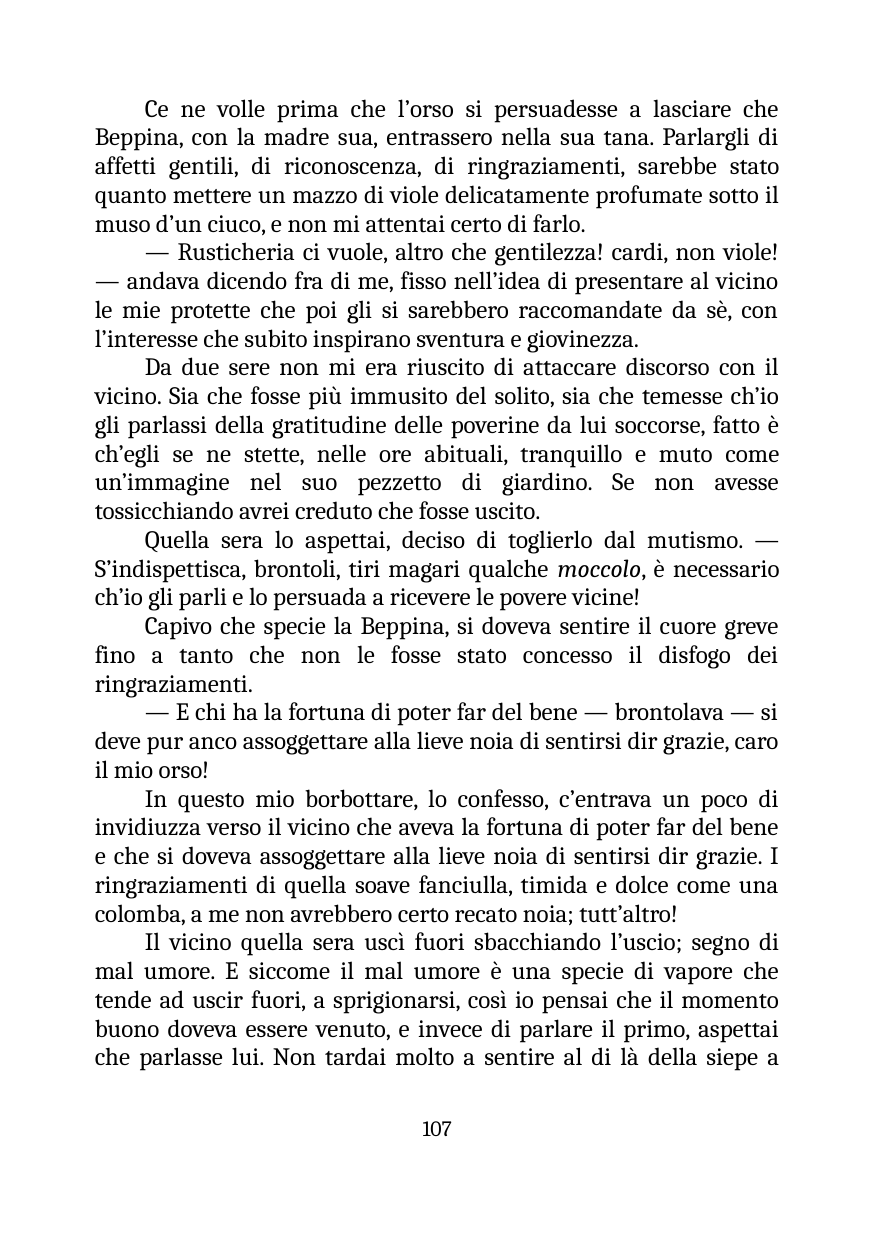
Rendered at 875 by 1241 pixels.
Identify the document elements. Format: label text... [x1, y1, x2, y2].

text — E chi ha la fortuna di poter far del bene — brontolava — si deve pur anco assoggettare alla lieve noia di sentirsi dir grazie, caro il mio orso! [94, 698, 779, 784]
text — Rusticheria ci vuole, altro che gentilezza! cardi, non viole! — andava dicendo fra di me, fisso nell’idea di presentare al vicino le mie protette che poi gli si sarebbero raccomandate da sè, con l’interesse che subito inspirano sventura e giovinezza. [94, 238, 779, 353]
text Il vicino quella sera uscì fuori sbacchiando l’uscio; segno di mal umore. E siccome il mal umore è una specie di vapore che tende ad uscir fuori, a sprigionarsi, così io pensai che il momento buono doveva essere venuto, e invece di parlare il primo, aspettai che parlasse lui. Non tardai molto a sentire al di là della siepe a [94, 928, 779, 1072]
text In questo mio borbottare, lo confesso, c’entrava un poco di invidiuzza verso il vicino che aveva la fortuna di poter far del bene e che si doveva assoggettare alla lieve noia di sentirsi dir grazie. I ringraziamenti di quella soave fanciulla, timida e dolce come una colomba, a me non avrebbero certo recato noia; tutt’altro! [94, 784, 779, 928]
text Quella sera lo aspettai, deciso di toglierlo dal mutismo. — S’indispettisca, brontoli, tiri magari qualche moccolo, è necessario ch’io gli parli e lo persuada a ricevere le povere vicine! [94, 526, 779, 612]
text Ce ne volle prima che l’orso si persuadesse a lasciare che Beppina, con la madre sua, entrassero nella sua tana. Parlargli di affetti gentili, di riconoscenza, di ringraziamenti, sarebbe stato quanto mettere un mazzo di viole delicatamente profumate sotto il muso d’un ciuco, e non mi attentai certo di farlo. [94, 94, 779, 238]
text Da due sere non mi era riuscito di attaccare discorso con il vicino. Sia che fosse più immusito del solito, sia che temesse ch’io gli parlassi della gratitudine delle poverine da lui soccorse, fatto è ch’egli se ne stette, nelle ore abituali, tranquillo e muto come un’immagine nel suo pezzetto di giardino. Se non avesse tossicchiando avrei creduto che fosse uscito. [94, 353, 779, 526]
text Capivo che specie la Beppina, si doveva sentire il cuore greve fino a tanto che non le fosse stato concesso il disfogo dei ringraziamenti. [94, 612, 779, 698]
